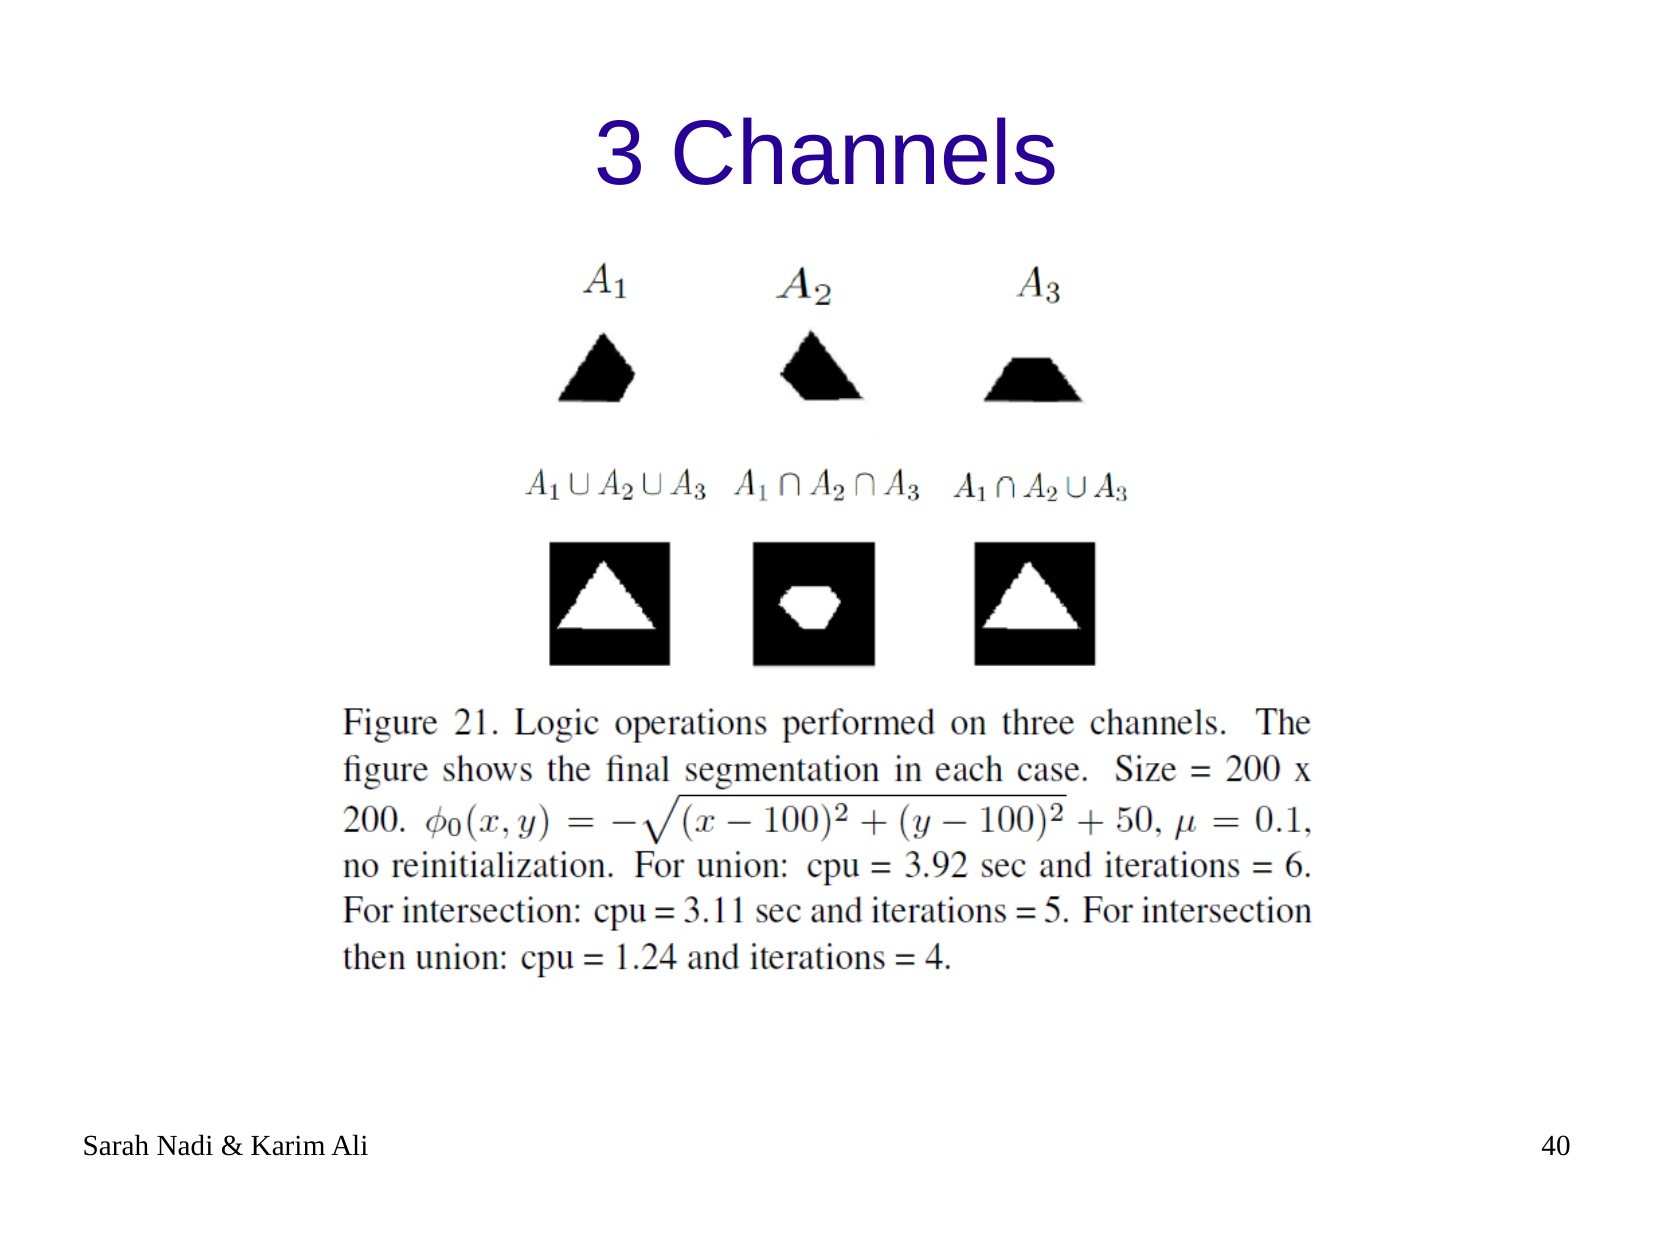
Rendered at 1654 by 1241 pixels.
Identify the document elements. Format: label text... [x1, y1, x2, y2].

title 3 Channels [82, 56, 1571, 250]
picture [332, 257, 1322, 983]
